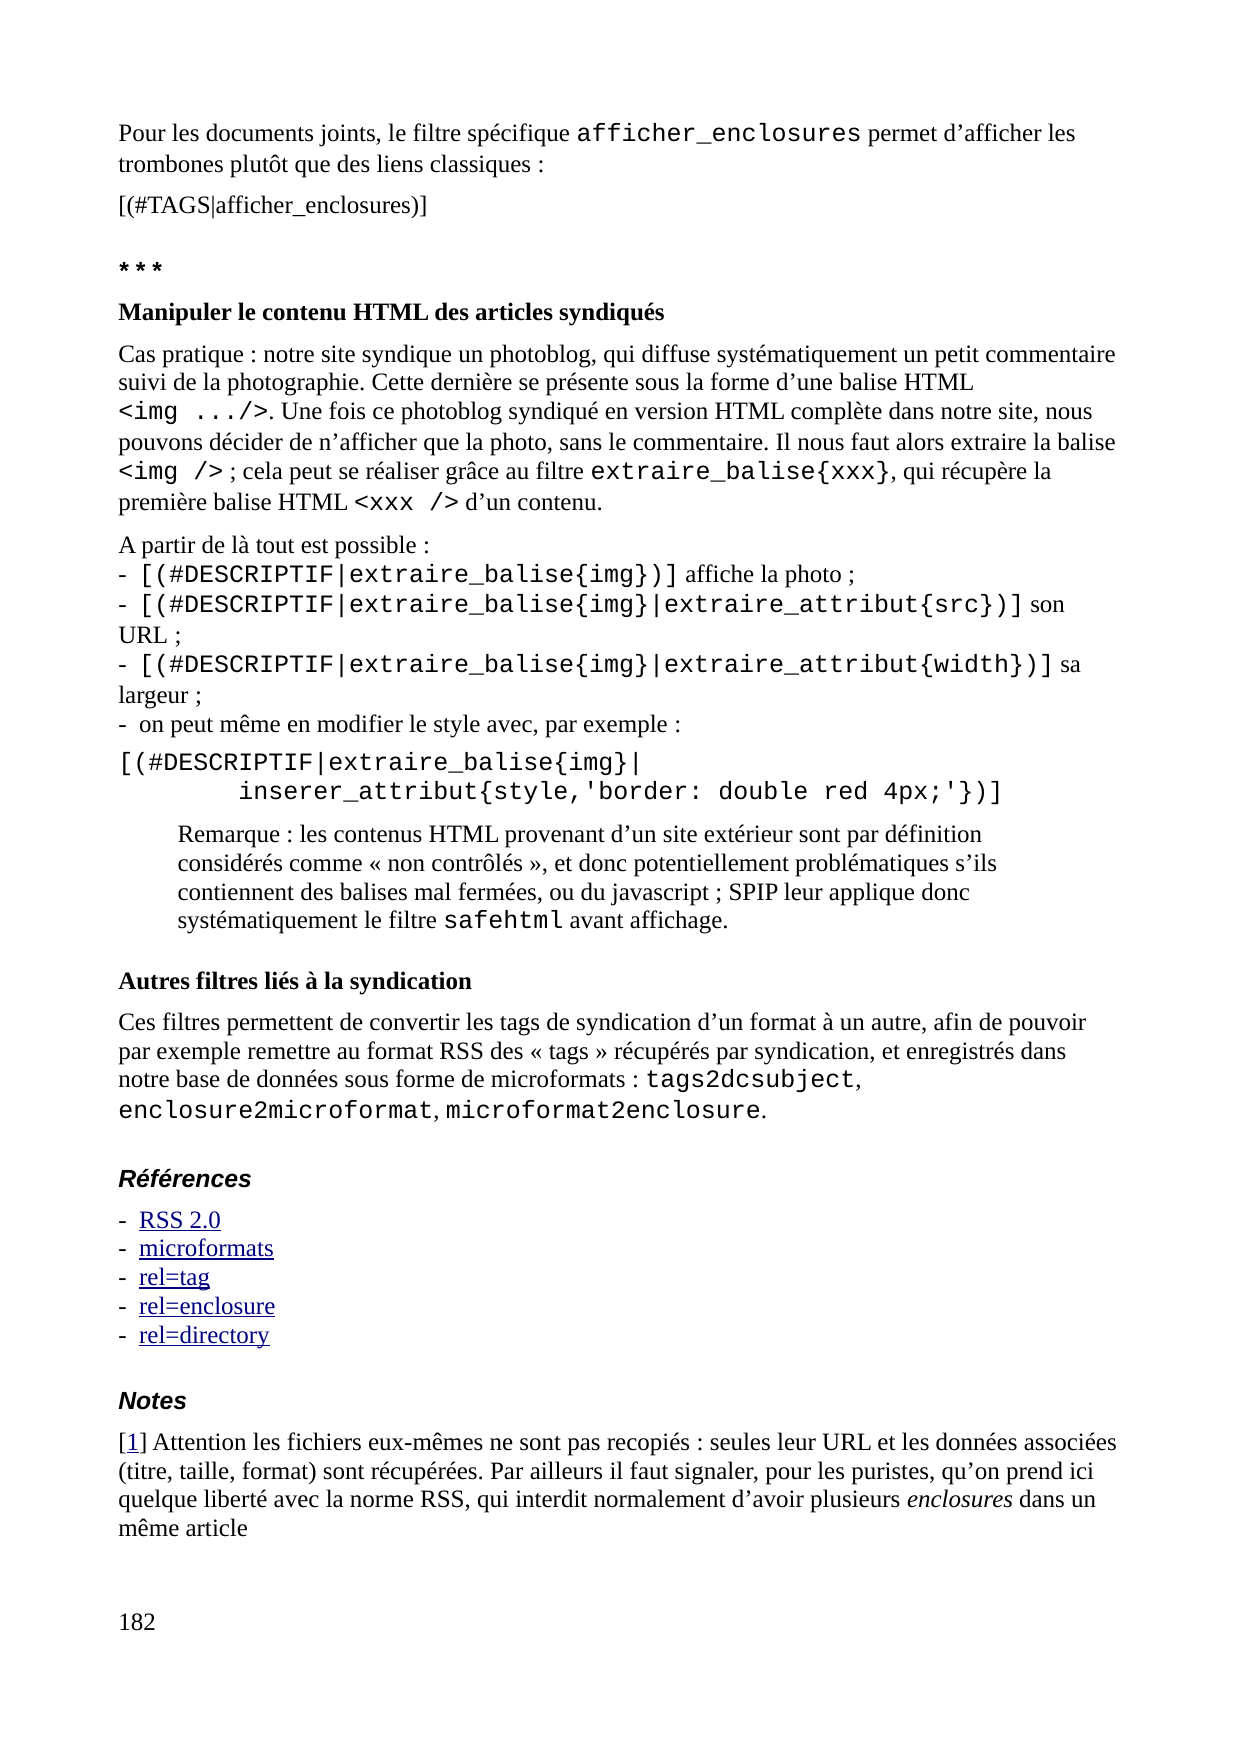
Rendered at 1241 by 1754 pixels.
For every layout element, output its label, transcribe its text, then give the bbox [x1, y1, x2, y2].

subtitle Notes [118, 1386, 1122, 1414]
text Autres filtres liés à la syndication [118, 966, 1122, 994]
text [1] Attention les fichiers eux-mêmes ne sont pas recopiés : seules leur URL et les données associées (titre, taille, format) sont récupérées. Par ailleurs il faut signaler, pour les puristes, qu’on prend ici quelque liberté avec la norme RSS, qui interdit normalement d’avoir plusieurs enclosures dans un même article [118, 1427, 1122, 1542]
text Remarque : les contenus HTML provenant d’un site extérieur sont par définition considérés comme « non contrôlés », et donc potentiellement problématiques s’ils contiennent des balises mal fermées, ou du javascript ; SPIP leur applique donc systématiquement le filtre safehtml avant affichage. [177, 819, 1063, 936]
text A partir de là tout est possible : - [(#DESCRIPTIF|extraire_balise{img})] affiche la photo ; - [(#DESCRIPTIF|extraire_balise{img}|extraire_attribut{src})] son URL ; - [(#DESCRIPTIF|extraire_balise{img}|extraire_attribut{width})] sa largeur ; - on peut même en modifier le style avec, par exemple : [118, 530, 1122, 737]
subtitle * * * [118, 256, 1122, 285]
text Pour les documents joints, le filtre spécifique afficher_enclosures permet d’afficher les trombones plutôt que des liens classiques : [118, 118, 1122, 178]
text - RSS 2.0 - microformats - rel=tag - rel=enclosure - rel=directory [118, 1205, 1122, 1348]
subtitle Références [118, 1164, 1122, 1192]
text Manipuler le contenu HTML des articles syndiqués [118, 297, 1122, 326]
text Cas pratique : notre site syndique un photoblog, qui diffuse systématiquement un petit commentaire suivi de la photographie. Cette dernière se présente sous la forme d’une balise HTML <img .../>. Une fois ce photoblog syndiqué en version HTML complète dans notre site, nous pouvons décider de n’afficher que la photo, sans le commentaire. Il nous faut alors extraire la balise <img /> ; cela peut se réaliser grâce au filtre extraire_balise{xxx}, qui récupère la première balise HTML <xxx /> d’un contenu. [118, 339, 1122, 517]
text Ces filtres permettent de convertir les tags de syndication d’un format à un autre, afin de pouvoir par exemple remettre au format RSS des « tags » récupérés par syndication, et enregistrés dans notre base de données sous forme de microformats : tags2dcsubject, enclosure2microformat, microformat2enclosure. [118, 1007, 1122, 1126]
text [(#DESCRIPTIF|extraire_balise{img}| inserer_attribut{style,'border: double red 4px;'})] [118, 750, 1122, 807]
text [(#TAGS|afficher_enclosures)] [118, 190, 1122, 219]
